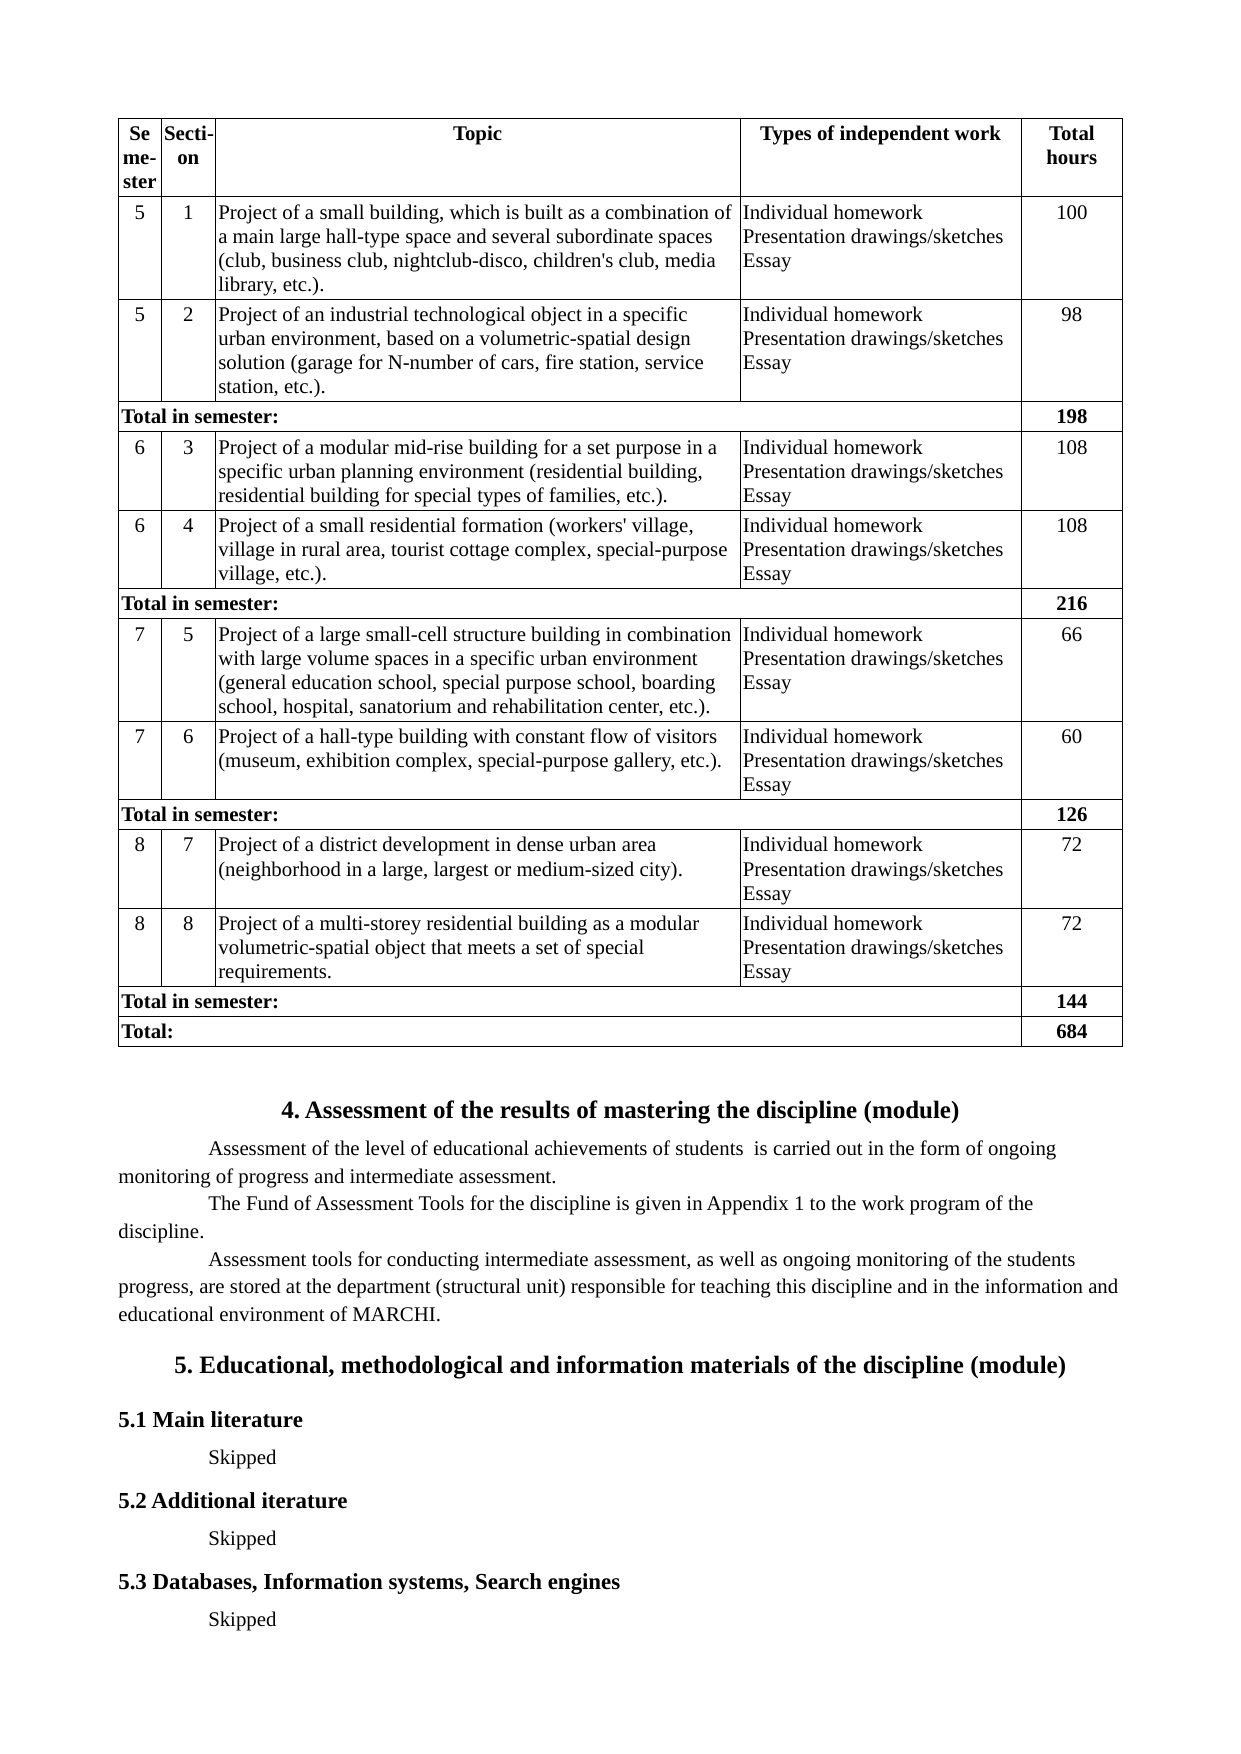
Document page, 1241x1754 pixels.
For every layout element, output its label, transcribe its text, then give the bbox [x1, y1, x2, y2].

table_cell Individual homework Presentation drawings/sketches Essay [741, 830, 1021, 908]
table_cell Total: [119, 1017, 1021, 1046]
table_cell Individual homework Presentation drawings/sketches Essay [741, 197, 1021, 299]
table_cell 1 [162, 197, 215, 299]
table_cell 6 [119, 432, 161, 510]
table_cell 684 [1022, 1017, 1122, 1046]
table_cell 8 [119, 909, 161, 986]
table_header Total hours [1022, 119, 1122, 196]
table_cell Individual homework Presentation drawings/sketches Essay [741, 511, 1021, 588]
table_cell 4 [162, 511, 215, 588]
subtitle 5.2 Additional iterature [118, 1487, 1122, 1513]
table_cell Total in semester: [119, 800, 1021, 829]
table_cell 6 [119, 511, 161, 588]
table_cell 5 [119, 197, 161, 299]
table_cell 108 [1022, 432, 1122, 510]
table_cell 7 [119, 722, 161, 799]
table_header Types of independent work [741, 119, 1021, 196]
table_cell Project of a modular mid-rise building for a set purpose in a specific urban planning environment (residential building, residential building for special types of families, etc.). [216, 432, 740, 510]
table_cell Project of a district development in dense urban area (neighborhood in a large, largest or medium-sized city). [216, 830, 740, 908]
table_cell Total in semester: [119, 987, 1021, 1016]
table_cell 98 [1022, 300, 1122, 401]
table_cell Project of a large small-cell structure building in combination with large volume spaces in a specific urban environment (general education school, special purpose school, boarding school, hospital, sanatorium and rehabilitation center, etc.). [216, 619, 740, 721]
table_cell Individual homework Presentation drawings/sketches Essay [741, 722, 1021, 799]
table_cell 8 [162, 909, 215, 986]
table_cell Individual homework Presentation drawings/sketches Essay [741, 619, 1021, 721]
table_cell Total in semester: [119, 589, 1021, 618]
subtitle 4. Assessment of the results of mastering the discipline (module) [118, 1095, 1122, 1124]
table_cell 126 [1022, 800, 1122, 829]
table_cell 66 [1022, 619, 1122, 721]
text Skipped [118, 1526, 1122, 1550]
table_cell Individual homework Presentation drawings/sketches Essay [741, 432, 1021, 510]
table_header Topic [216, 119, 740, 196]
table_cell Total in semester: [119, 402, 1021, 431]
table_cell Project of a multi-storey residential building as a modular volumetric-spatial object that meets a set of special requirements. [216, 909, 740, 986]
text Skipped [118, 1445, 1122, 1469]
table_cell 72 [1022, 909, 1122, 986]
table_cell 7 [162, 830, 215, 908]
table_cell Project of an industrial technological object in a specific urban environment, based on a volumetric-spatial design solution (garage for N-number of cars, fire station, service station, etc.). [216, 300, 740, 401]
table_cell 2 [162, 300, 215, 401]
subtitle 5. Educational, methodological and information materials of the discipline (module) [118, 1350, 1122, 1379]
table_cell 3 [162, 432, 215, 510]
table_cell 6 [162, 722, 215, 799]
table_cell 8 [119, 830, 161, 908]
table_cell Project of a hall-type building with constant flow of visitors (museum, exhibition complex, special-purpose gallery, etc.). [216, 722, 740, 799]
subtitle 5.3 Databases, Information systems, Search engines [118, 1568, 1122, 1594]
table_cell Project of a small building, which is built as a combination of a main large hall-type space and several subordinate spaces (club, business club, nightclub-disco, children's club, media library, etc.). [216, 197, 740, 299]
table_cell 108 [1022, 511, 1122, 588]
text Assessment of the level of educational achievements of students is carried out in the form of ongoing monitoring of progress and intermediate assessment. [118, 1136, 1122, 1188]
table_cell 5 [119, 300, 161, 401]
text The Fund of Assessment Tools for the discipline is given in Appendix 1 to the work program of the discipline. [118, 1191, 1122, 1243]
table_cell 216 [1022, 589, 1122, 618]
text Assessment tools for conducting intermediate assessment, as well as ongoing monitoring of the students progress, are stored at the department (structural unit) responsible for teaching this discipline and in the information and educational environment of MARCHI. [118, 1247, 1122, 1326]
table_header Secti‑on [162, 119, 215, 196]
table_cell Individual homework Presentation drawings/sketches Essay [741, 300, 1021, 401]
table_cell 72 [1022, 830, 1122, 908]
table_cell 100 [1022, 197, 1122, 299]
table_cell Individual homework Presentation drawings/sketches Essay [741, 909, 1021, 986]
subtitle 5.1 Main literature [118, 1406, 1122, 1432]
table_cell 7 [119, 619, 161, 721]
table_cell 5 [162, 619, 215, 721]
table_cell 198 [1022, 402, 1122, 431]
table_cell 60 [1022, 722, 1122, 799]
table_cell Project of a small residential formation (workers' village, village in rural area, tourist cottage complex, special-purpose village, etc.). [216, 511, 740, 588]
text Skipped [118, 1607, 1122, 1631]
table_cell 144 [1022, 987, 1122, 1016]
table_header Seme‑ster [119, 119, 161, 196]
